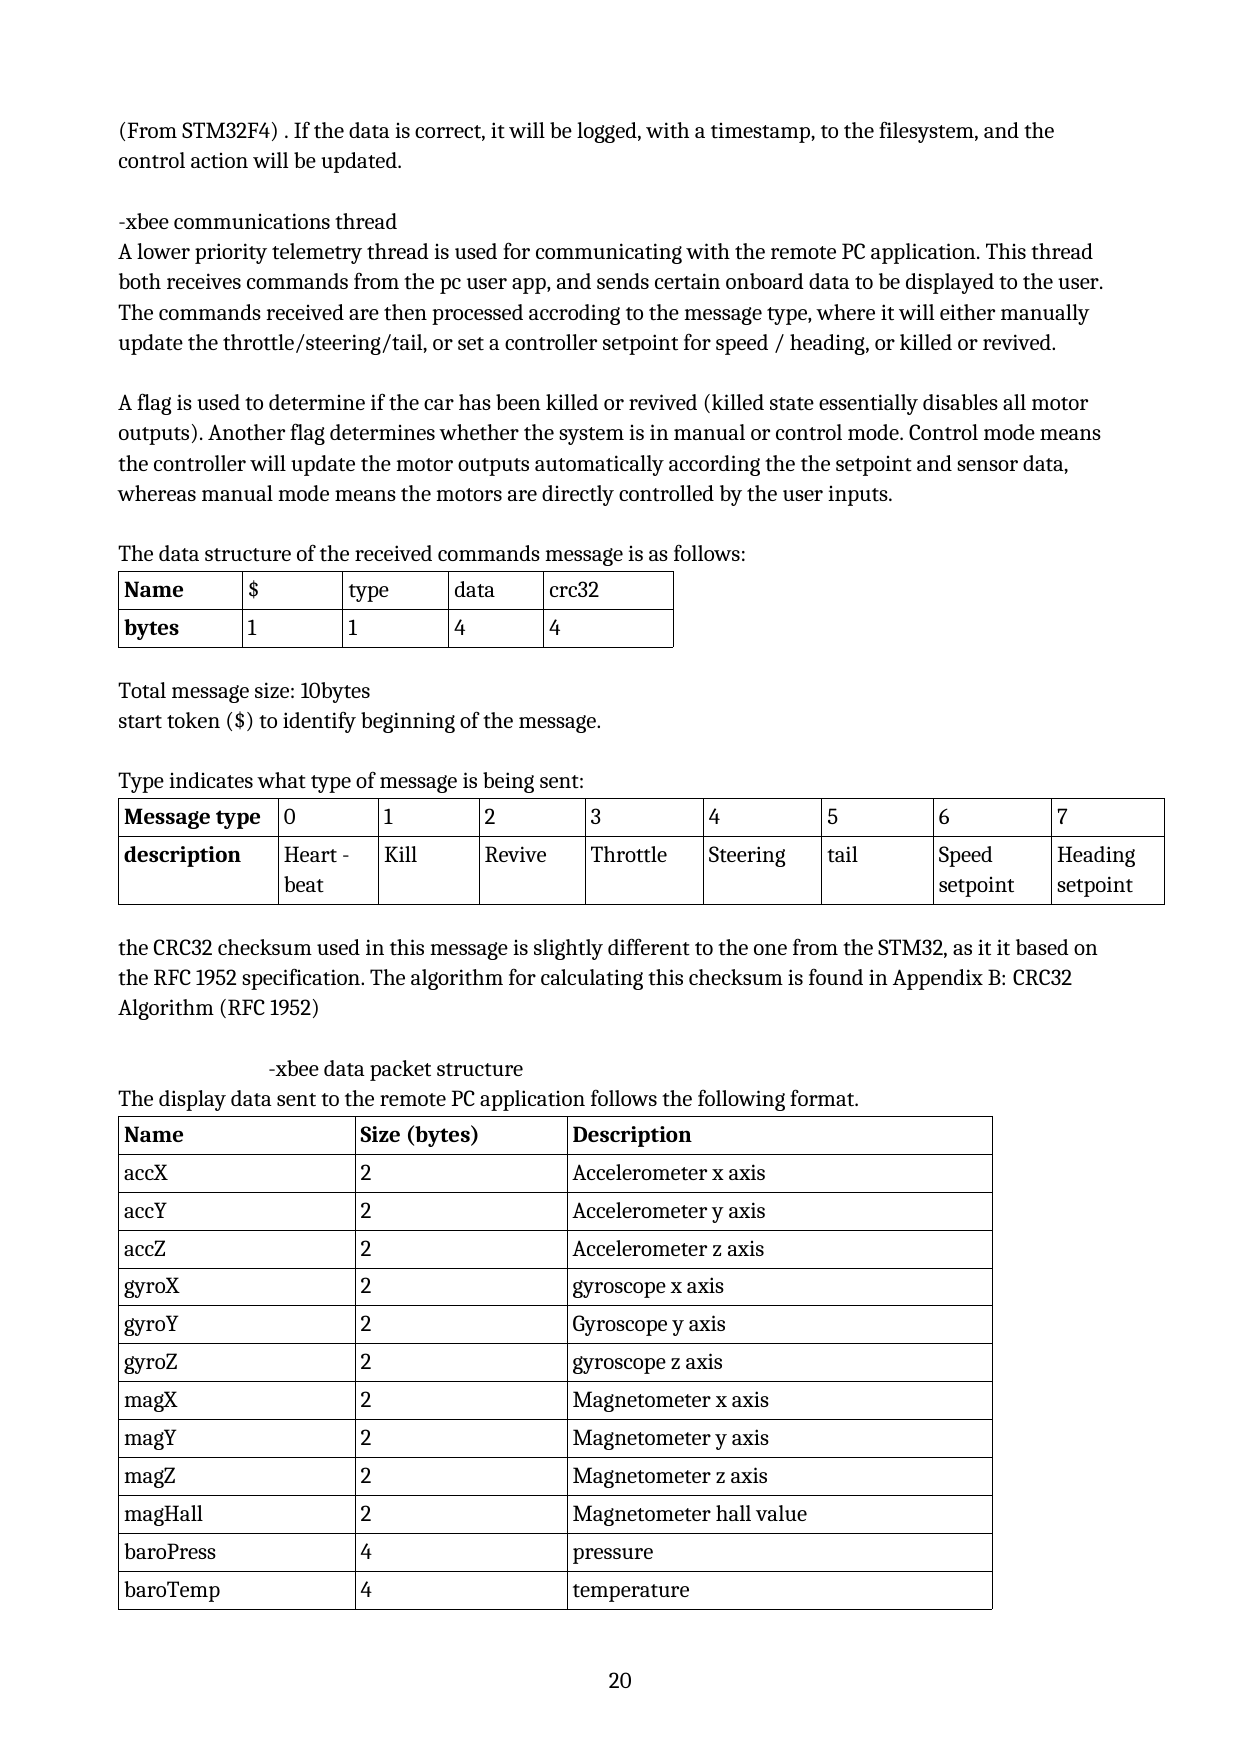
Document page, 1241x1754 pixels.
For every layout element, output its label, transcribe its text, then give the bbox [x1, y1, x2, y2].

table_cell accX [119, 1155, 355, 1192]
table_cell Heading setpoint [1052, 837, 1164, 904]
table_header Message type [119, 799, 278, 836]
table_header 2 [480, 799, 585, 836]
table_cell 2 [356, 1496, 567, 1533]
text (From STM32F4) . If the data is correct, it will be logged, with a timestamp, to the filesystem, and the control action will be updated. [118, 118, 1122, 175]
table_cell gyroX [119, 1269, 355, 1305]
table_cell pressure [568, 1534, 992, 1571]
table_cell Kill [379, 837, 479, 904]
table_header data [449, 572, 543, 609]
table_cell Steering [704, 837, 821, 904]
table_cell 2 [356, 1269, 567, 1305]
table_header 3 [586, 799, 703, 836]
text -xbee communications thread [118, 209, 1122, 235]
table_cell description [119, 837, 278, 904]
text A flag is used to determine if the car has been killed or revived (killed state essentially disables all motor outputs). Another flag determines whether the system is in manual or control mode. Control mode means the controller will update the motor outputs automatically according the the setpoint and sensor data, whereas manual mode means the motors are directly controlled by the user inputs. [118, 390, 1122, 507]
table_header Name [119, 572, 242, 609]
table_header Name [119, 1117, 355, 1154]
table_cell baroTemp [119, 1572, 355, 1609]
table_cell gyroscope x axis [568, 1269, 992, 1305]
table_cell 4 [356, 1572, 567, 1609]
table_cell baroPress [119, 1534, 355, 1571]
table_cell accY [119, 1193, 355, 1229]
table_cell temperature [568, 1572, 992, 1609]
table_cell Speed setpoint [934, 837, 1051, 904]
table_cell 4 [449, 610, 543, 647]
table_cell 2 [356, 1155, 567, 1192]
table_cell 2 [356, 1420, 567, 1457]
table_cell magX [119, 1382, 355, 1419]
text Type indicates what type of message is being sent: [118, 768, 1122, 794]
table_cell magHall [119, 1496, 355, 1533]
table_cell 2 [356, 1306, 567, 1343]
table_header 7 [1052, 799, 1164, 836]
table_cell 1 [243, 610, 342, 647]
table_cell gyroscope z axis [568, 1344, 992, 1381]
table_cell Gyroscope y axis [568, 1306, 992, 1343]
table_header 0 [279, 799, 378, 836]
table_cell accZ [119, 1231, 355, 1267]
table_cell 2 [356, 1458, 567, 1495]
table_cell 1 [343, 610, 448, 647]
table_cell 2 [356, 1382, 567, 1419]
table_cell magZ [119, 1458, 355, 1495]
table_cell gyroY [119, 1306, 355, 1343]
table_header type [343, 572, 448, 609]
text The display data sent to the remote PC application follows the following format. [118, 1086, 1122, 1112]
table_cell Accelerometer x axis [568, 1155, 992, 1192]
table_cell Revive [480, 837, 585, 904]
table_cell 2 [356, 1231, 567, 1267]
table_header crc32 [544, 572, 673, 609]
table_header 1 [379, 799, 479, 836]
table_cell 2 [356, 1193, 567, 1229]
text start token ($) to identify beginning of the message. [118, 708, 1122, 734]
text Total message size: 10bytes [118, 677, 1122, 704]
table_header 5 [822, 799, 933, 836]
table_cell Heart -beat [279, 837, 378, 904]
table_cell bytes [119, 610, 242, 647]
table_cell Magnetometer y axis [568, 1420, 992, 1457]
table_cell Magnetometer hall value [568, 1496, 992, 1533]
table_cell Accelerometer z axis [568, 1231, 992, 1267]
table_cell Throttle [586, 837, 703, 904]
table_header 6 [934, 799, 1051, 836]
table_cell tail [822, 837, 933, 904]
table_cell 2 [356, 1344, 567, 1381]
text A lower priority telemetry thread is used for communicating with the remote PC application. This thread both receives commands from the pc user app, and sends certain onboard data to be displayed to the user. The commands received are then processed accroding to the message type, where it will either manually update the throttle/steering/tail, or set a controller setpoint for speed / heading, or killed or revived. [118, 239, 1122, 356]
table_header $ [243, 572, 342, 609]
table_cell 4 [544, 610, 673, 647]
table_header Size (bytes) [356, 1117, 567, 1154]
table_cell 4 [356, 1534, 567, 1571]
text The data structure of the received commands message is as follows: [118, 541, 1122, 567]
text the CRC32 checksum used in this message is slightly different to the one from the STM32, as it it based on the RFC 1952 specification. The algorithm for calculating this checksum is found in Appendix B: CRC32 Algorithm (RFC 1952) [118, 934, 1122, 1021]
text -xbee data packet structure [118, 1055, 1122, 1082]
table_cell Accelerometer y axis [568, 1193, 992, 1229]
table_cell Magnetometer x axis [568, 1382, 992, 1419]
table_header Description [568, 1117, 992, 1154]
table_cell magY [119, 1420, 355, 1457]
table_header 4 [704, 799, 821, 836]
table_cell Magnetometer z axis [568, 1458, 992, 1495]
table_cell gyroZ [119, 1344, 355, 1381]
